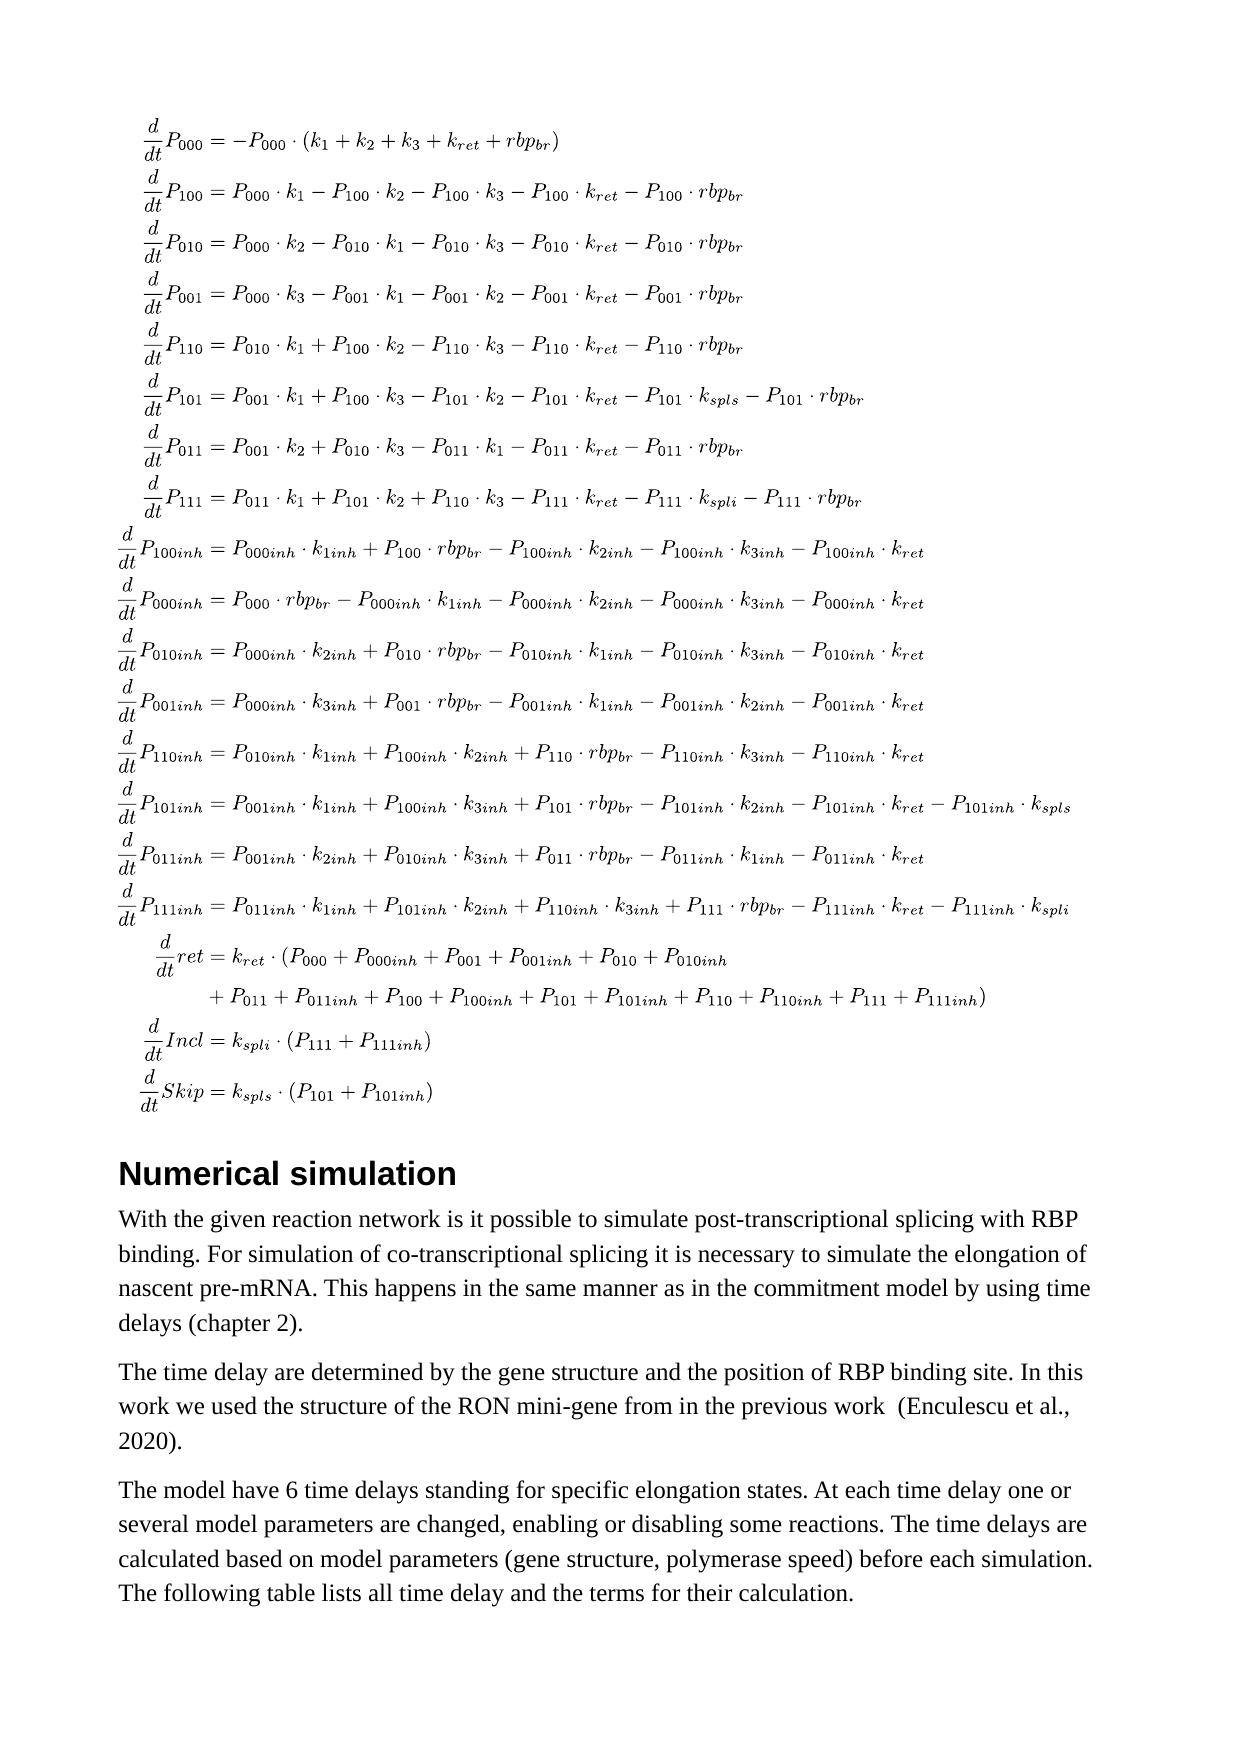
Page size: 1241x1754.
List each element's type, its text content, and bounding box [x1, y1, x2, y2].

text With the given reaction network is it possible to simulate post-transcriptional splicing with RBP binding. For simulation of co-transcriptional splicing it is necessary to simulate the elongation of nascent pre-mRNA. This happens in the same manner as in the commitment model by using time delays (chapter 2). [118, 1204, 1122, 1337]
text The time delay are determined by the gene structure and the position of RBP binding site. In this work we used the structure of the RON mini-gene from in the previous work (Enculescu et al., 2020). [118, 1357, 1122, 1455]
text The model have 6 time delays standing for specific elongation states. At each time delay one or several model parameters are changed, enabling or disabling some reactions. The time delays are calculated based on model parameters (gene structure, polymerase speed) before each simulation. The following table lists all time delay and the terms for their calculation. [118, 1475, 1122, 1607]
subtitle Numerical simulation [118, 1153, 1122, 1192]
